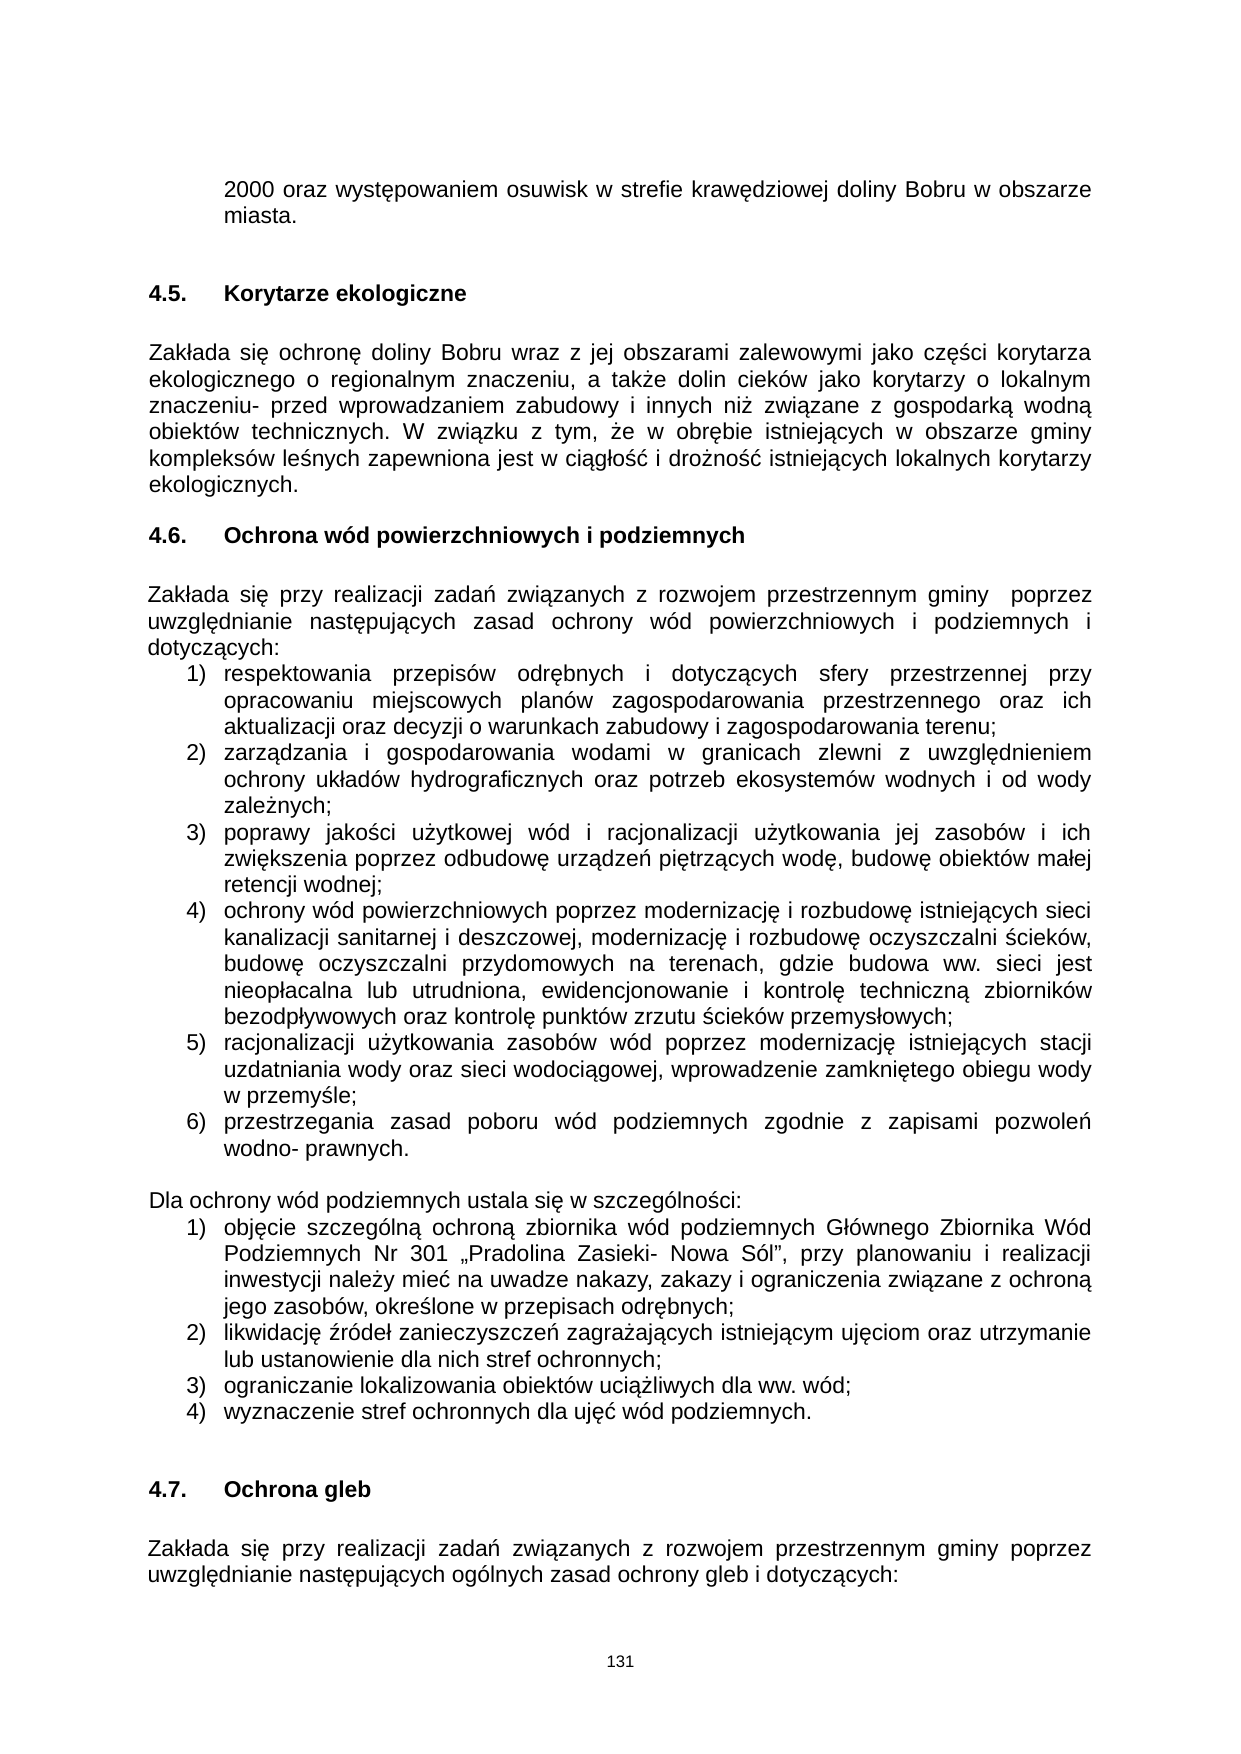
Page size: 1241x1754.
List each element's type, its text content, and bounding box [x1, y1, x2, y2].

text Zakłada się przy realizacji zadań związanych z rozwojem przestrzennym gminy poprzez uwzględnianie następujących ogólnych zasad ochrony gleb i dotyczących: [147, 1535, 1092, 1588]
list 2000 oraz występowaniem osuwisk w strefie krawędziowej doliny Bobru w obszarze miasta. [186, 176, 1092, 229]
subtitle 4.5. Korytarze ekologiczne [148, 280, 1092, 307]
list racjonalizacji użytkowania zasobów wód poprzez modernizację istniejących stacji uzdatniania wody oraz sieci wodociągowej, wprowadzenie zamkniętego obiegu wody w przemyśle; [186, 1029, 1092, 1108]
list wyznaczenie stref ochronnych dla ujęć wód podziemnych. [186, 1398, 1092, 1424]
list objęcie szczególną ochroną zbiornika wód podziemnych Głównego Zbiornika Wód Podziemnych Nr 301 „Pradolina Zasieki- Nowa Sól”, przy planowaniu i realizacji inwestycji należy mieć na uwadze nakazy, zakazy i ograniczenia związane z ochroną jego zasobów, określone w przepisach odrębnych; [186, 1214, 1092, 1319]
list ochrony wód powierzchniowych poprzez modernizację i rozbudowę istniejących sieci kanalizacji sanitarnej i deszczowej, modernizację i rozbudowę oczyszczalni ścieków, budowę oczyszczalni przydomowych na terenach, gdzie budowa ww. sieci jest nieopłacalna lub utrudniona, ewidencjonowanie i kontrolę techniczną zbiorników bezodpływowych oraz kontrolę punktów zrzutu ścieków przemysłowych; [186, 897, 1092, 1029]
list likwidację źródeł zanieczyszczeń zagrażających istniejącym ujęciom oraz utrzymanie lub ustanowienie dla nich stref ochronnych; [186, 1319, 1092, 1372]
subtitle 4.7. Ochrona gleb [148, 1476, 1092, 1502]
list respektowania przepisów odrębnych i dotyczących sfery przestrzennej przy opracowaniu miejscowych planów zagospodarowania przestrzennego oraz ich aktualizacji oraz decyzji o warunkach zabudowy i zagospodarowania terenu; [186, 660, 1092, 739]
text Dla ochrony wód podziemnych ustala się w szczególności: [148, 1187, 1092, 1214]
text Zakłada się ochronę doliny Bobru wraz z jej obszarami zalewowymi jako części korytarza ekologicznego o regionalnym znaczeniu, a także dolin cieków jako korytarzy o lokalnym znaczeniu- przed wprowadzaniem zabudowy i innych niż związane z gospodarką wodną obiektów technicznych. W związku z tym, że w obrębie istniejących w obszarze gminy kompleksów leśnych zapewniona jest w ciągłość i drożność istniejących lokalnych korytarzy ekologicznych. [148, 339, 1092, 497]
list przestrzegania zasad poboru wód podziemnych zgodnie z zapisami pozwoleń wodno- prawnych. [186, 1108, 1092, 1161]
subtitle 4.6. Ochrona wód powierzchniowych i podziemnych [148, 522, 1092, 549]
list ograniczanie lokalizowania obiektów uciążliwych dla ww. wód; [186, 1372, 1092, 1398]
list zarządzania i gospodarowania wodami w granicach zlewni z uwzględnieniem ochrony układów hydrograficznych oraz potrzeb ekosystemów wodnych i od wody zależnych; [186, 739, 1092, 818]
text Zakłada się przy realizacji zadań związanych z rozwojem przestrzennym gminy poprzez uwzględnianie następujących zasad ochrony wód powierzchniowych i podziemnych i dotyczących: [147, 581, 1092, 660]
list poprawy jakości użytkowej wód i racjonalizacji użytkowania jej zasobów i ich zwiększenia poprzez odbudowę urządzeń piętrzących wodę, budowę obiektów małej retencji wodnej; [186, 818, 1092, 897]
